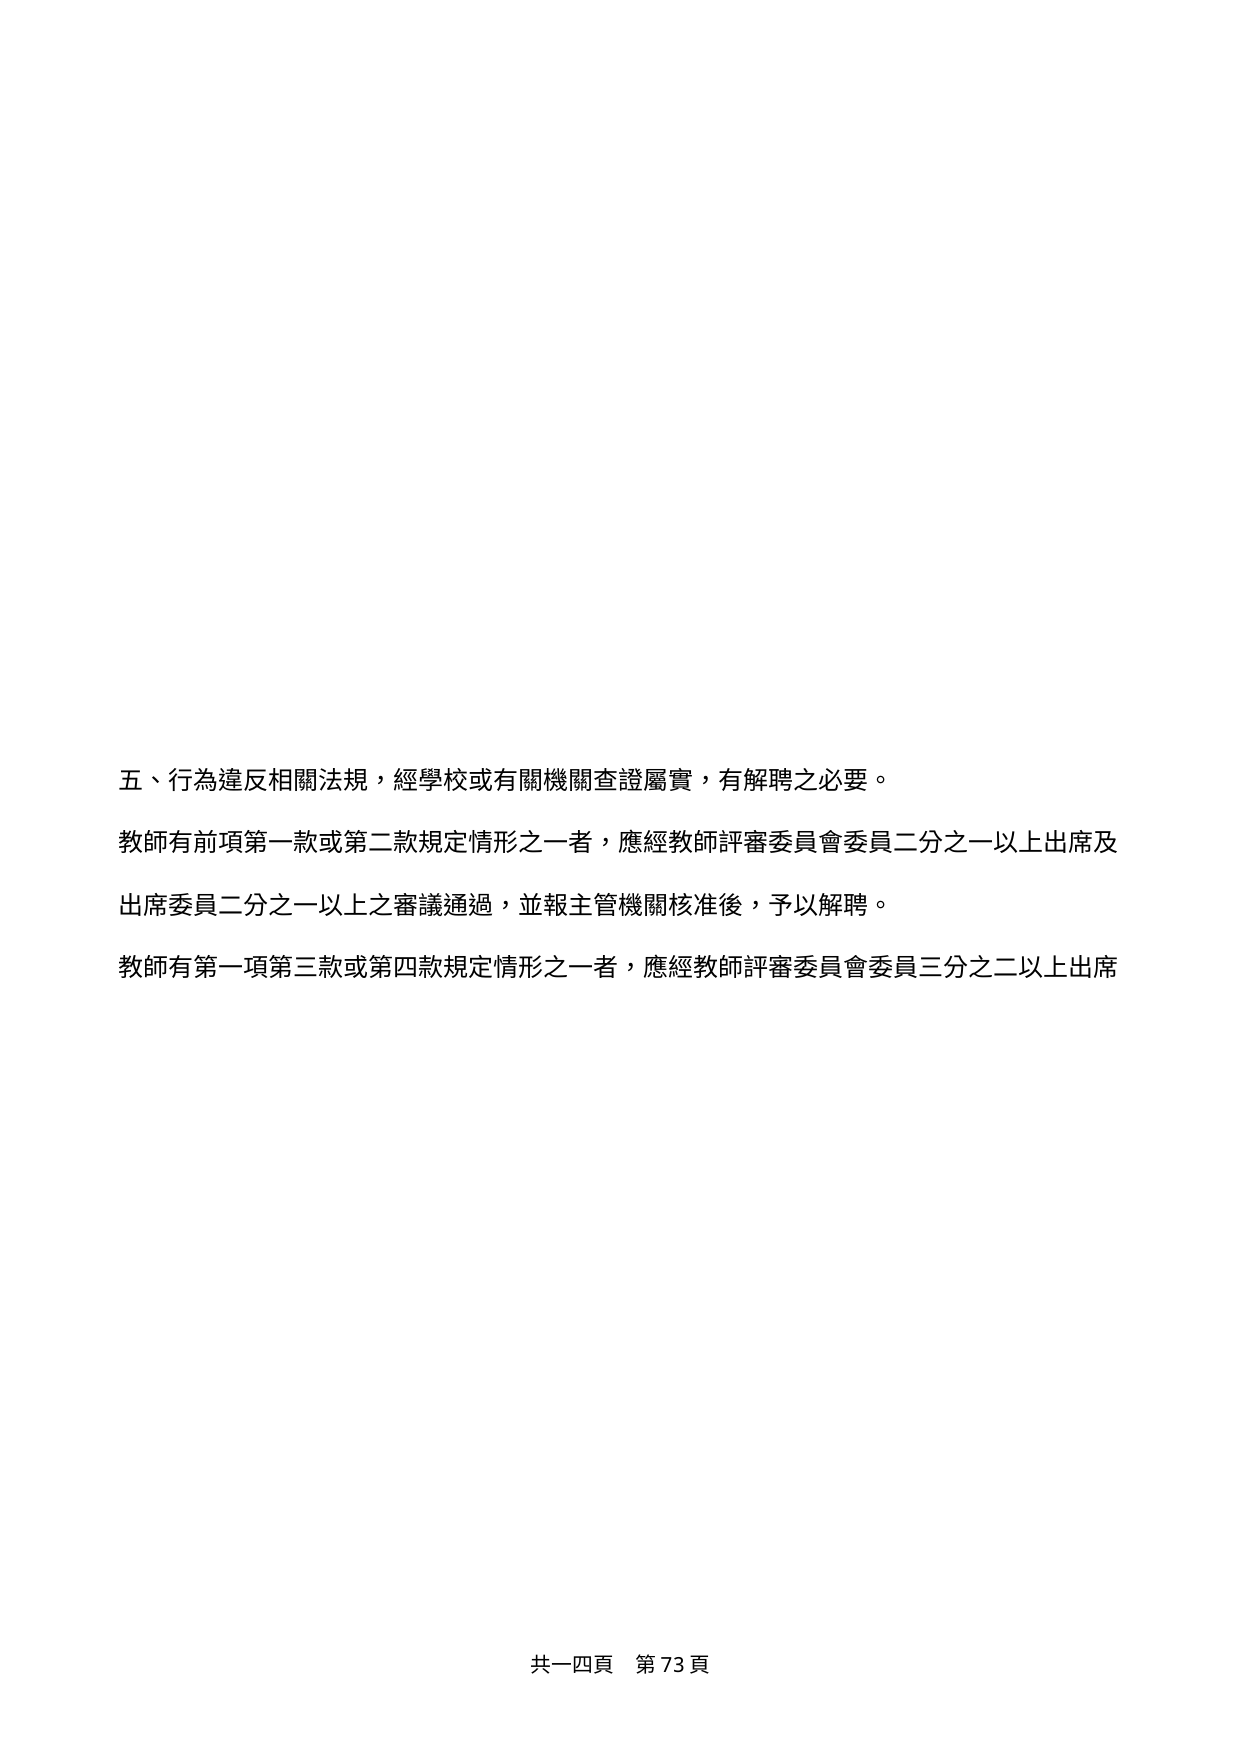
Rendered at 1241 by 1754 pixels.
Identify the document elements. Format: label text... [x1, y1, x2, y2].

text 五、行為違反相關法規，經學校或有關機關查證屬實，有解聘之必要。 [118, 737, 1122, 799]
text 教師有第一項第三款或第四款規定情形之一者，應經教師評審委員會委員三分之二以上出席 [118, 924, 1122, 987]
text 教師有前項第一款或第二款規定情形之一者，應經教師評審委員會委員二分之一以上出席及出席委員二分之一以上之審議通過，並報主管機關核准後，予以解聘。 [118, 799, 1122, 924]
